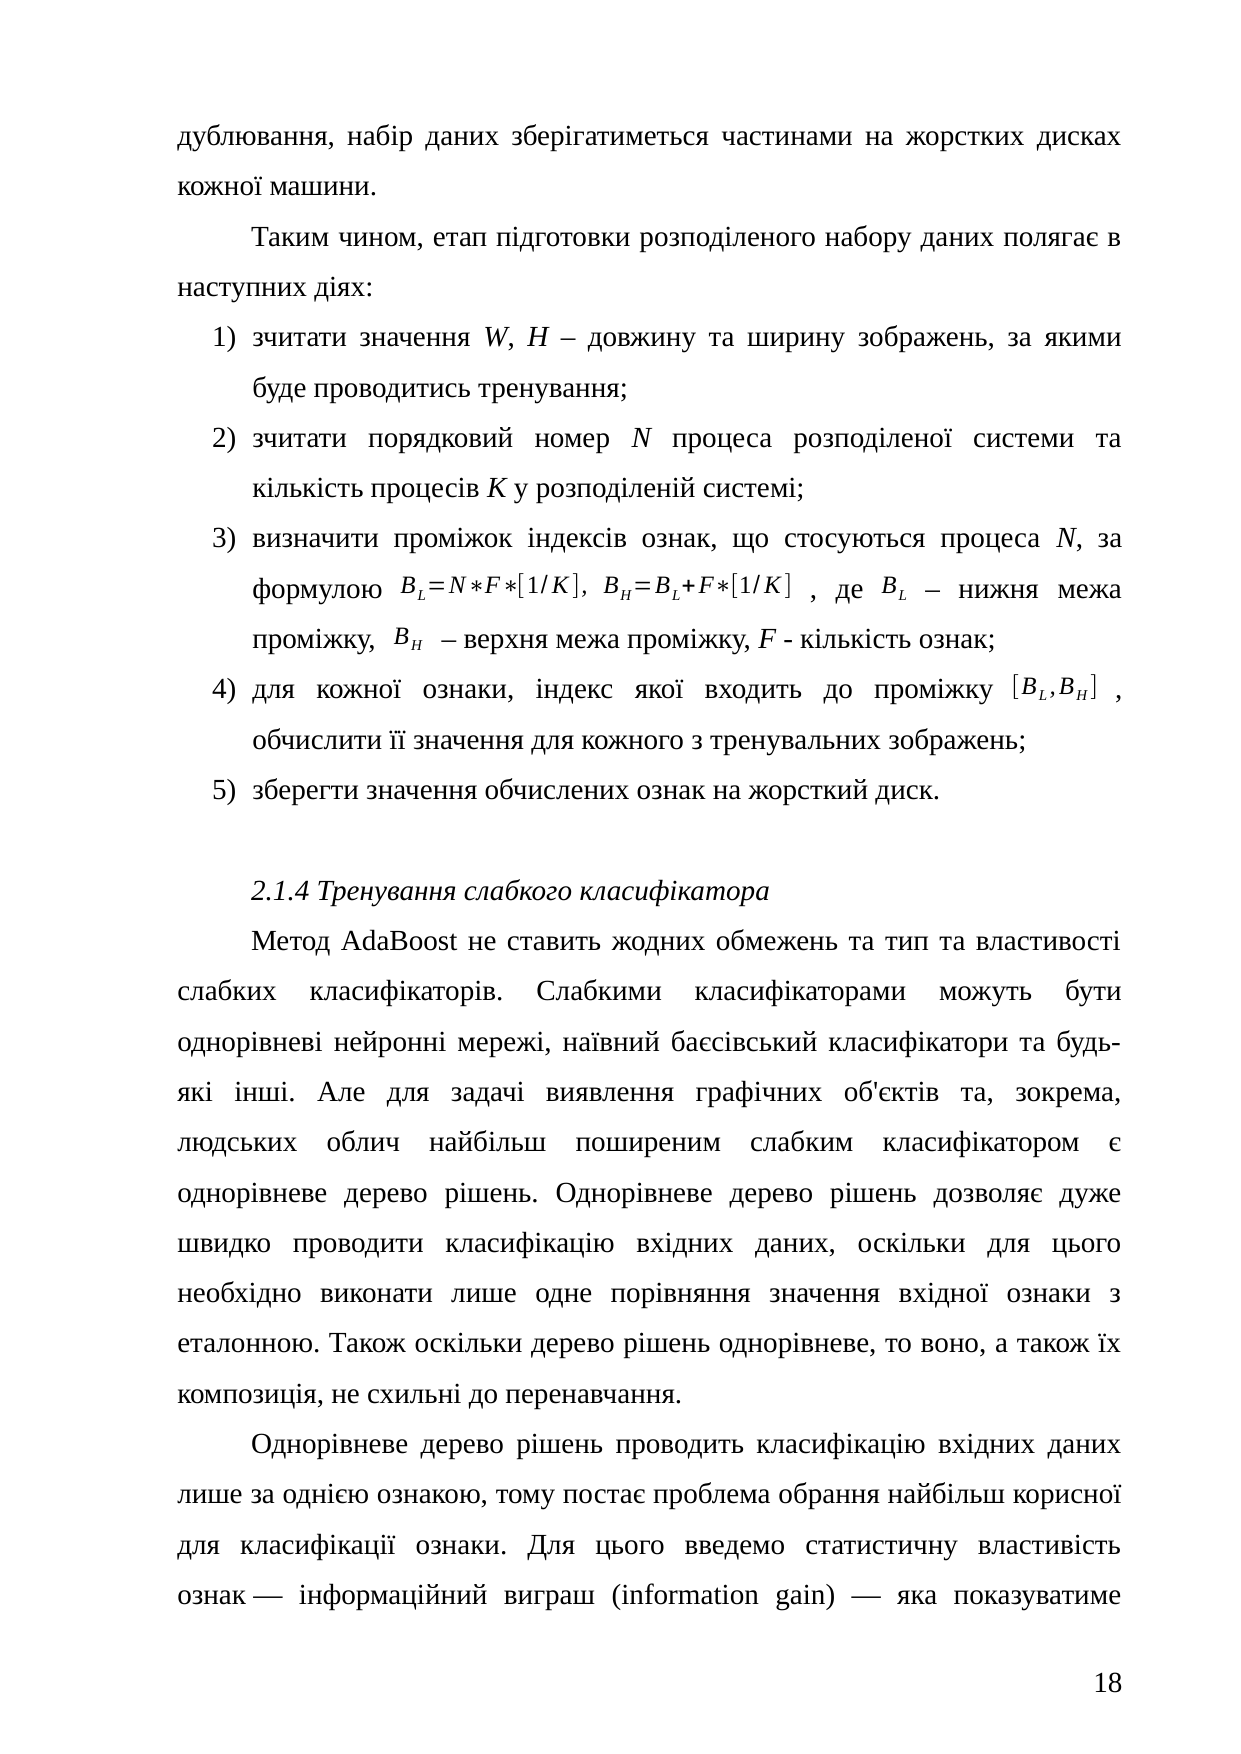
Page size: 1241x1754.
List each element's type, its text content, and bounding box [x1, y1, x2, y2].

text 2.1.4 Тренування слабкого класифікатора [177, 873, 1122, 906]
text дублювання, набір даних зберігатиметься частинами на жорстких дисках кожної машини. [177, 118, 1122, 202]
text Таким чином, етап підготовки розподіленого набору даних полягає в наступних діях: [177, 219, 1122, 303]
list для кожної ознаки, індекс якої входить до проміжку, обчислити її значення для кожного з тренувальних зображень; [236, 672, 1122, 755]
text Метод AdaBoost не ставить жодних обмежень та тип та властивості слабких класифікаторів. Слабкими класифікаторами можуть бути однорівневі нейронні мережі, наївний баєсівський класифікатори та будь-які інші. Але для задачі виявлення графічних об'єктів та, зокрема, людських облич найбільш поширеним слабким класифікатором є однорівневе дерево рішень. Однорівневе дерево рішень дозволяє дуже швидко проводити класифікацію вхідних даних, оскільки для цього необхідно виконати лише одне порівняння значення вхідної ознаки з еталонною. Також оскільки дерево рішень однорівневе, то воно, а також їх композиція, не схильні до перенавчання. [177, 923, 1122, 1409]
list зберегти значення обчислених ознак на жорсткий диск. [236, 772, 1122, 806]
list зчитати порядковий номер N процеса розподіленої системи та кількість процесів K у розподіленій системі; [236, 420, 1122, 504]
text Однорівневе дерево рішень проводить класифікацію вхідних даних лише за однією ознакою, тому постає проблема обрання найбільш корисної для класифікації ознаки. Для цього введемо статистичну властивість ознак — інформаційний виграш (information gain) — яка показуватиме [177, 1426, 1122, 1611]
list зчитати значення W, H – довжину та ширину зображень, за якими буде проводитись тренування; [236, 319, 1122, 403]
list визначити проміжок індексів ознак, що стосуються процеса N, за формулою, де– нижня межа проміжку,– верхня межа проміжку, F - кількість ознак; [236, 521, 1122, 655]
